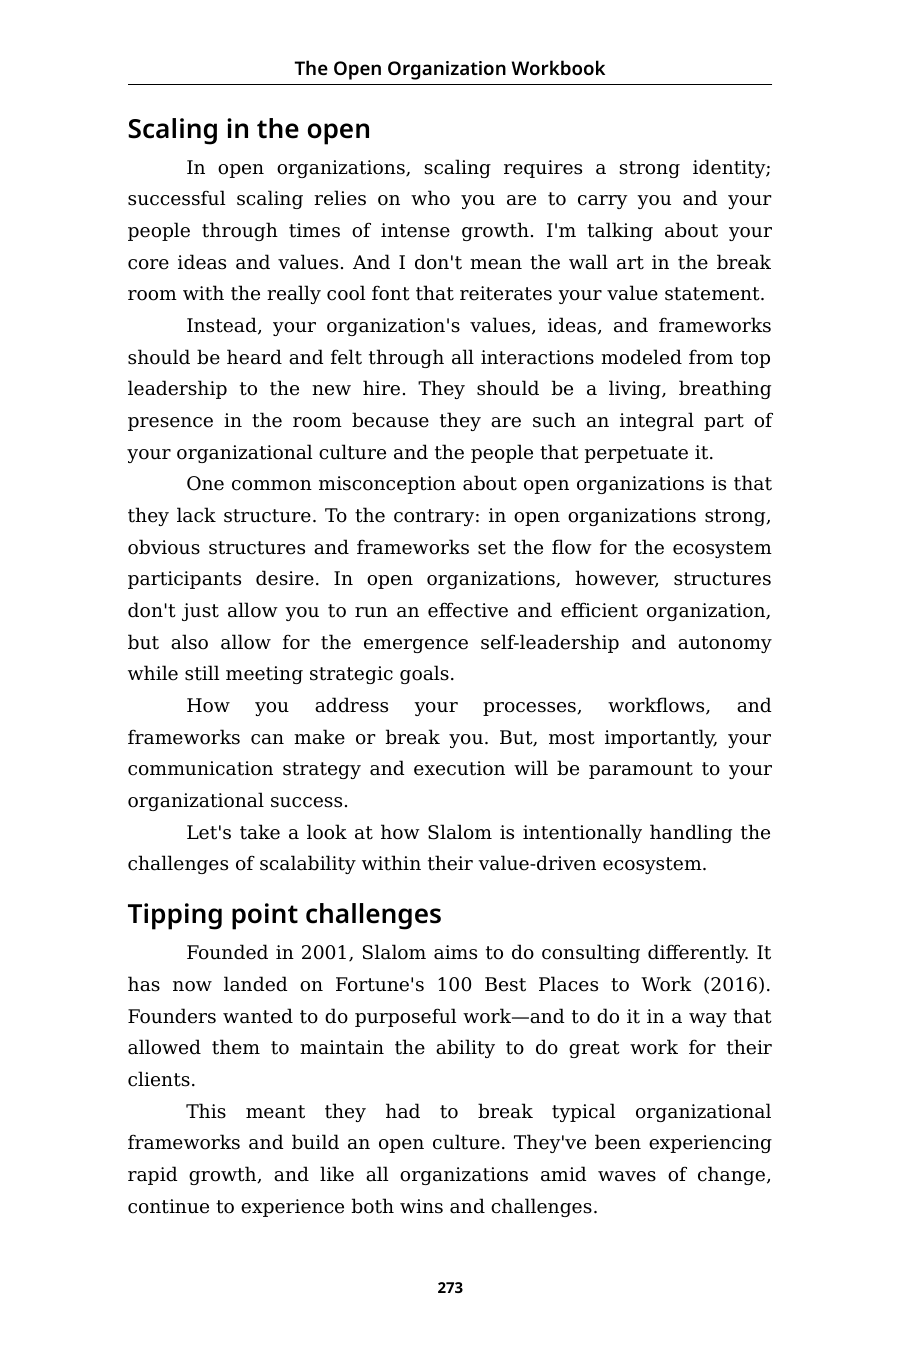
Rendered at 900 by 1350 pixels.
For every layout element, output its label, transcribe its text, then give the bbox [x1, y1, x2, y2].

text Founded in 2001, Slalom aims to do consulting differently. It has now landed on Fortune's 100 Best Places to Work (2016). Founders wanted to do purposeful work—and to do it in a way that allowed them to maintain the ability to do great work for their clients. [127, 942, 772, 1091]
text In open organizations, scaling requires a strong identity; successful scaling relies on who you are to carry you and your people through times of intense growth. I'm talking about your core ideas and values. And I don't mean the wall art in the break room with the really cool font that reiterates your value statement. [127, 157, 772, 305]
subtitle Scaling in the open [127, 114, 772, 144]
text How you address your processes, workflows, and frameworks can make or break you. But, most importantly, your communication strategy and execution will be paramount to your organizational success. [127, 695, 772, 812]
text One common misconception about open organizations is that they lack structure. To the contrary: in open organizations strong, obvious structures and frameworks set the flow for the ecosystem participants desire. In open organizations, however, structures don't just allow you to run an effective and efficient organization, but also allow for the emergence self-leadership and autonomy while still meeting strategic goals. [127, 473, 772, 685]
text Let's take a look at how Slalom is intentionally handling the challenges of scalability within their value-driven ecosystem. [127, 822, 772, 875]
subtitle Tipping point challenges [127, 899, 772, 930]
text This meant they had to break typical organizational frameworks and build an open culture. They've been experiencing rapid growth, and like all organizations amid waves of change, continue to experience both wins and challenges. [127, 1101, 772, 1218]
text Instead, your organization's values, ideas, and frameworks should be heard and felt through all interactions modeled from top leadership to the new hire. They should be a living, breathing presence in the room because they are such an integral part of your organizational culture and the people that perpetuate it. [127, 315, 772, 463]
